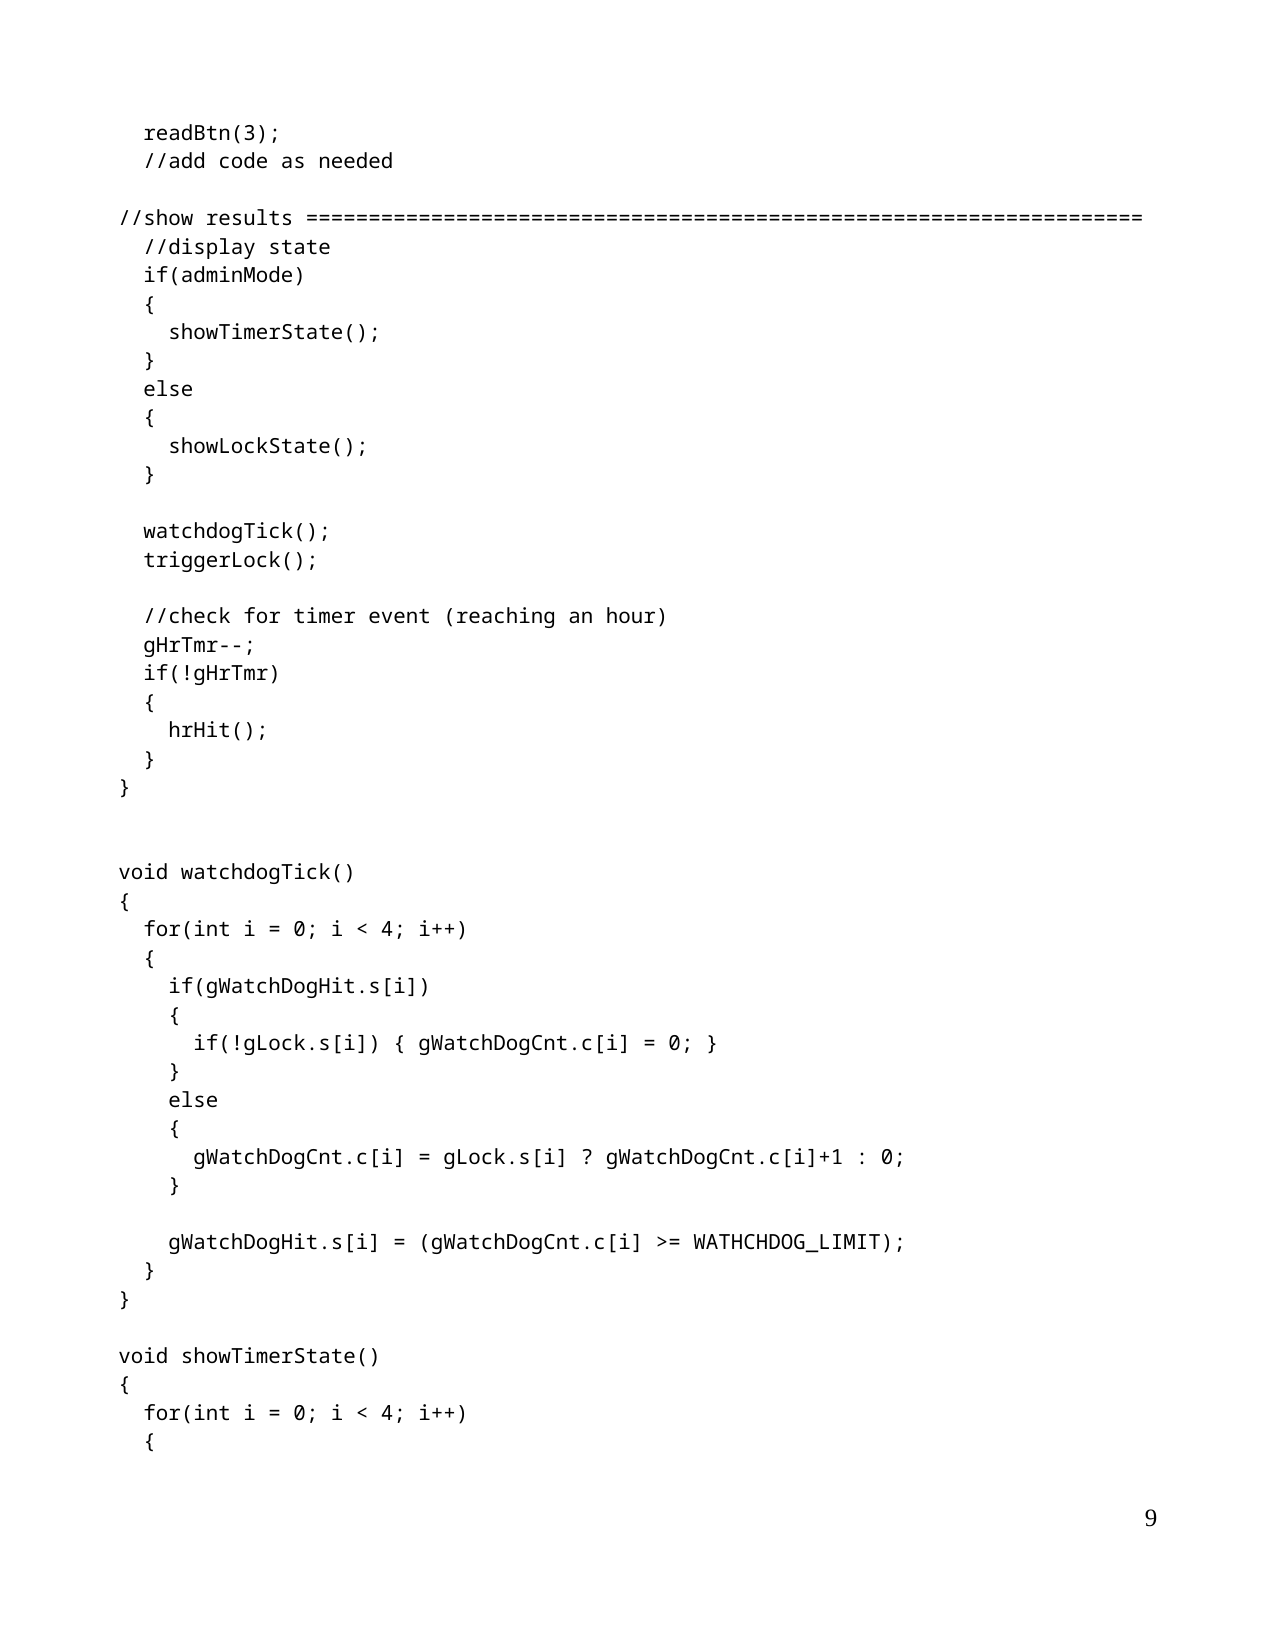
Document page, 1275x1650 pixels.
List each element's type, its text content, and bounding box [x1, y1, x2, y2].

text else [118, 1085, 1157, 1113]
text gHrTmr--; [118, 630, 1157, 658]
text for(int i = 0; i < 4; i++) [118, 1398, 1157, 1426]
text { [118, 289, 1157, 317]
text if(!gHrTmr) [118, 658, 1157, 687]
text readBtn(3); [118, 118, 1157, 147]
text { [118, 886, 1157, 914]
text showLockState(); [118, 431, 1157, 459]
text if(!gLock.s[i]) { gWatchDogCnt.c[i] = 0; } [118, 1028, 1157, 1057]
text watchdogTick(); [118, 516, 1157, 545]
text } [118, 346, 1157, 374]
text //add code as needed [118, 147, 1157, 175]
text triggerLock(); [118, 545, 1157, 573]
text hrHit(); [118, 715, 1157, 744]
text { [118, 1426, 1157, 1455]
text } [118, 1284, 1157, 1312]
text { [118, 1113, 1157, 1142]
text { [118, 402, 1157, 431]
text { [118, 687, 1157, 715]
text else [118, 374, 1157, 402]
text void showTimerState() [118, 1341, 1157, 1369]
text //show results =================================================================== [118, 203, 1157, 232]
text { [118, 943, 1157, 971]
text if(adminMode) [118, 260, 1157, 289]
text } [118, 1256, 1157, 1284]
text { [118, 1000, 1157, 1028]
text } [118, 744, 1157, 772]
text gWatchDogCnt.c[i] = gLock.s[i] ? gWatchDogCnt.c[i]+1 : 0; [118, 1142, 1157, 1170]
text } [118, 1170, 1157, 1199]
text } [118, 772, 1157, 801]
text //display state [118, 232, 1157, 260]
text for(int i = 0; i < 4; i++) [118, 914, 1157, 943]
text if(gWatchDogHit.s[i]) [118, 971, 1157, 1000]
text void watchdogTick() [118, 857, 1157, 886]
text showTimerState(); [118, 317, 1157, 346]
text { [118, 1369, 1157, 1398]
text } [118, 459, 1157, 488]
text //check for timer event (reaching an hour) [118, 602, 1157, 630]
text gWatchDogHit.s[i] = (gWatchDogCnt.c[i] >= WATHCHDOG_LIMIT); [118, 1227, 1157, 1256]
text } [118, 1057, 1157, 1085]
